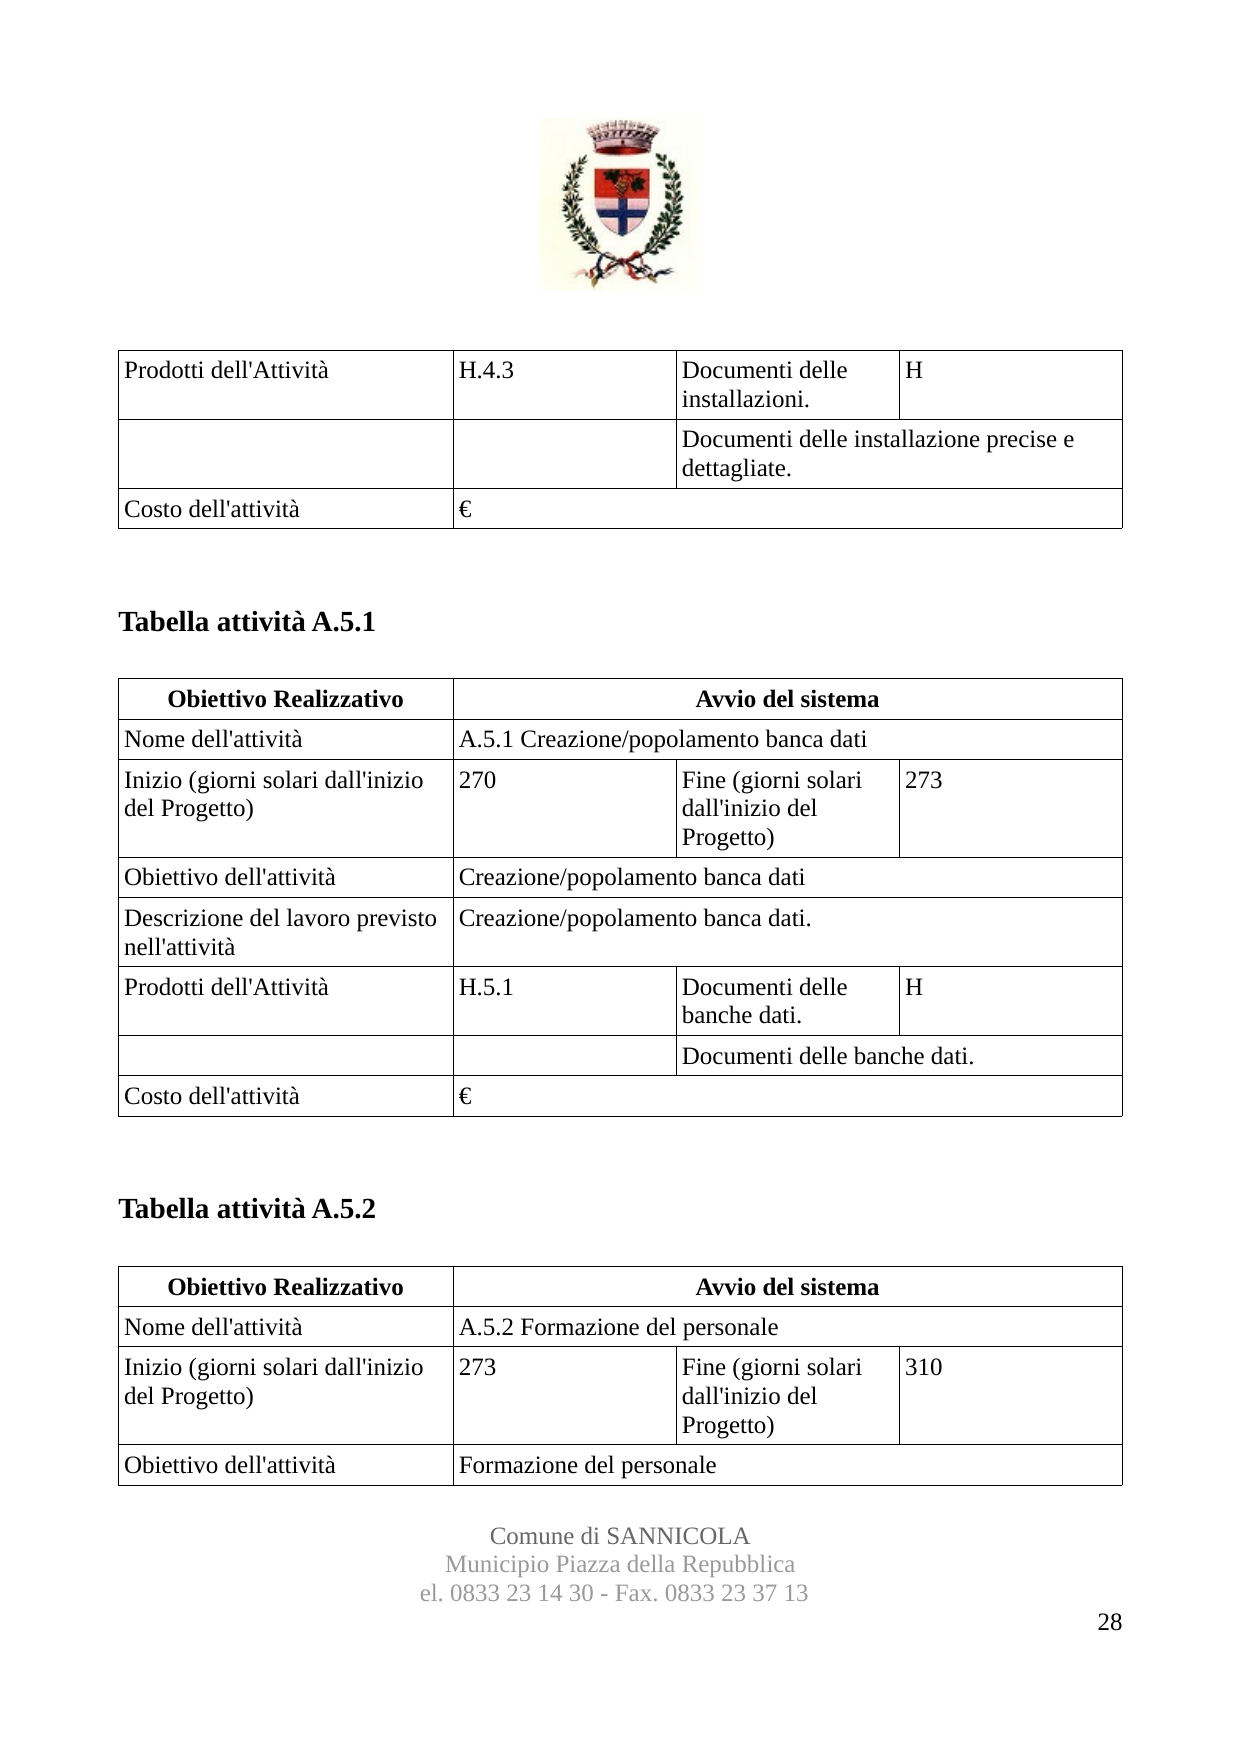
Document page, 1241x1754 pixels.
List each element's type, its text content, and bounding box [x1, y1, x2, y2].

table_cell A.5.1 Creazione/popolamento banca dati [454, 720, 1122, 759]
table_cell Documenti delle installazioni. [677, 351, 899, 419]
table_cell Obiettivo dell'attività [119, 858, 453, 897]
table_cell [119, 420, 453, 488]
table_cell Obiettivo dell'attività [119, 1445, 453, 1484]
table_cell Creazione/popolamento banca dati. [454, 898, 1122, 966]
table_cell [454, 1036, 676, 1075]
table_cell Nome dell'attività [119, 1307, 453, 1346]
table_cell H.5.1 [454, 967, 676, 1035]
table_cell Documenti delle banche dati. [677, 1036, 1122, 1075]
table_cell Inizio (giorni solari dall'inizio del Progetto) [119, 760, 453, 857]
table_cell [119, 1036, 453, 1075]
table_cell 273 [454, 1347, 676, 1444]
table_cell Costo dell'attività [119, 489, 453, 528]
text Tabella attività A.5.1 [118, 604, 1122, 637]
table_cell Inizio (giorni solari dall'inizio del Progetto) [119, 1347, 453, 1444]
table_cell A.5.2 Formazione del personale [454, 1307, 1122, 1346]
table_cell 273 [900, 760, 1122, 857]
table_cell Prodotti dell'Attività [119, 967, 453, 1035]
table_cell Creazione/popolamento banca dati [454, 858, 1122, 897]
table_header Avvio del sistema [454, 679, 1122, 718]
table_cell Documenti delle installazione precise e dettagliate. [677, 420, 1122, 488]
table_cell Formazione del personale [454, 1445, 1122, 1484]
table_cell Descrizione del lavoro previsto nell'attività [119, 898, 453, 966]
table_cell 310 [900, 1347, 1122, 1444]
table_cell Fine (giorni solari dall'inizio del Progetto) [677, 760, 899, 857]
table_cell H [900, 967, 1122, 1035]
table_cell H.4.3 [454, 351, 676, 419]
table_header Obiettivo Realizzativo [119, 1267, 453, 1306]
table_cell 270 [454, 760, 676, 857]
table_cell Costo dell'attività [119, 1076, 453, 1116]
table_cell Nome dell'attività [119, 720, 453, 759]
table_cell H [900, 351, 1122, 419]
table_cell Documenti delle banche dati. [677, 967, 899, 1035]
table_cell [454, 420, 676, 488]
table_cell Fine (giorni solari dall'inizio del Progetto) [677, 1347, 899, 1444]
table_cell € [454, 489, 1122, 528]
picture [540, 117, 700, 291]
table_cell € [454, 1076, 1122, 1116]
text Tabella attività A.5.2 [118, 1191, 1122, 1225]
table_header Obiettivo Realizzativo [119, 679, 453, 718]
table_header Avvio del sistema [454, 1267, 1122, 1306]
table_cell Prodotti dell'Attività [119, 351, 453, 419]
